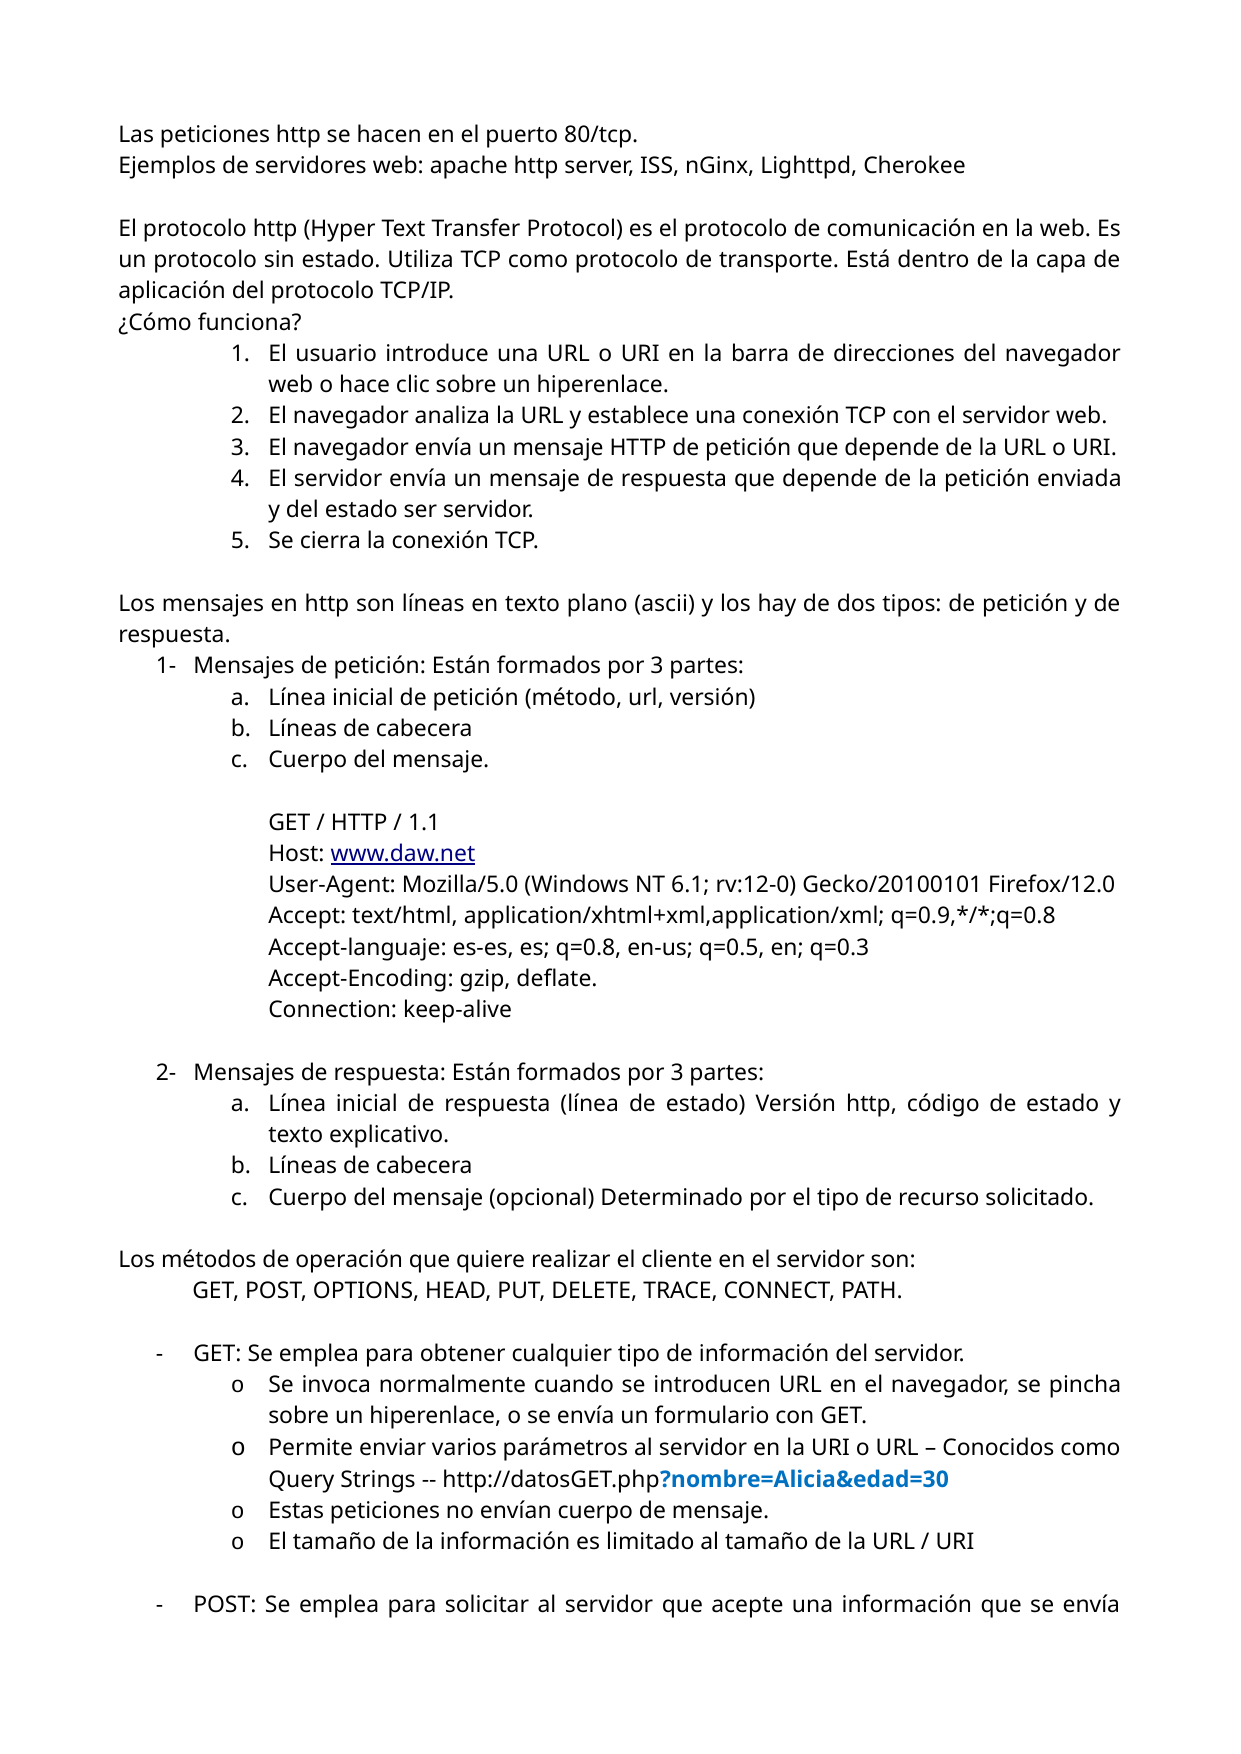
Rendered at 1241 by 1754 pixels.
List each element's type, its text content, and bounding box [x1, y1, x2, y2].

list Mensajes de petición: Están formados por 3 partes: [156, 649, 1122, 681]
text Las peticiones http se hacen en el puerto 80/tcp. [118, 118, 1122, 149]
list Se cierra la conexión TCP. [231, 524, 1122, 556]
list Permite enviar varios parámetros al servidor en la URI o URL – Conocidos como Query Strings -- http://datosGET.php?nombre=Alicia&edad=30 [231, 1431, 1122, 1494]
text Los métodos de operación que quiere realizar el cliente en el servidor son: [118, 1243, 1122, 1274]
list El navegador envía un mensaje HTTP de petición que depende de la URL o URI. [231, 431, 1122, 462]
list GET: Se emplea para obtener cualquier tipo de información del servidor. [156, 1337, 1122, 1368]
text GET, POST, OPTIONS, HEAD, PUT, DELETE, TRACE, CONNECT, PATH. [118, 1274, 1122, 1306]
list El servidor envía un mensaje de respuesta que depende de la petición enviada y del estado ser servidor. [231, 462, 1122, 524]
text GET / HTTP / 1.1 [268, 806, 1122, 837]
text ¿Cómo funciona? [118, 306, 1122, 337]
list Mensajes de respuesta: Están formados por 3 partes: [156, 1056, 1122, 1087]
list El navegador analiza la URL y establece una conexión TCP con el servidor web. [231, 399, 1122, 431]
list Cuerpo del mensaje (opcional) Determinado por el tipo de recurso solicitado. [231, 1181, 1122, 1212]
text Host: www.daw.net [268, 837, 1122, 868]
list Línea inicial de petición (método, url, versión) [231, 681, 1122, 712]
list Líneas de cabecera [231, 1149, 1122, 1181]
text Accept-languaje: es-es, es; q=0.8, en-us; q=0.5, en; q=0.3 [268, 931, 1122, 962]
list POST: Se emplea para solicitar al servidor que acepte una información que se envía [156, 1588, 1122, 1619]
text Connection: keep-alive [268, 993, 1122, 1024]
list Se invoca normalmente cuando se introducen URL en el navegador, se pincha sobre un hiperenlace, o se envía un formulario con GET. [231, 1368, 1122, 1431]
text Los mensajes en http son líneas en texto plano (ascii) y los hay de dos tipos: de petición y de respuesta. [118, 587, 1122, 649]
list Estas peticiones no envían cuerpo de mensaje. [231, 1494, 1122, 1525]
list El tamaño de la información es limitado al tamaño de la URL / URI [231, 1525, 1122, 1557]
list Líneas de cabecera [231, 712, 1122, 743]
text User-Agent: Mozilla/5.0 (Windows NT 6.1; rv:12-0) Gecko/20100101 Firefox/12.0 [268, 868, 1122, 899]
list Cuerpo del mensaje. [231, 743, 1122, 774]
text Accept: text/html, application/xhtml+xml,application/xml; q=0.9,*/*;q=0.8 [268, 899, 1122, 931]
text El protocolo http (Hyper Text Transfer Protocol) es el protocolo de comunicación en la web. Es un protocolo sin estado. Utiliza TCP como protocolo de transporte. Está dentro de la capa de aplicación del protocolo TCP/IP. [118, 212, 1122, 306]
text Ejemplos de servidores web: apache http server, ISS, nGinx, Lighttpd, Cherokee [118, 149, 1122, 181]
text Accept-Encoding: gzip, deflate. [268, 962, 1122, 993]
list Línea inicial de respuesta (línea de estado) Versión http, código de estado y texto explicativo. [231, 1087, 1122, 1149]
list El usuario introduce una URL o URI en la barra de direcciones del navegador web o hace clic sobre un hiperenlace. [231, 337, 1122, 399]
